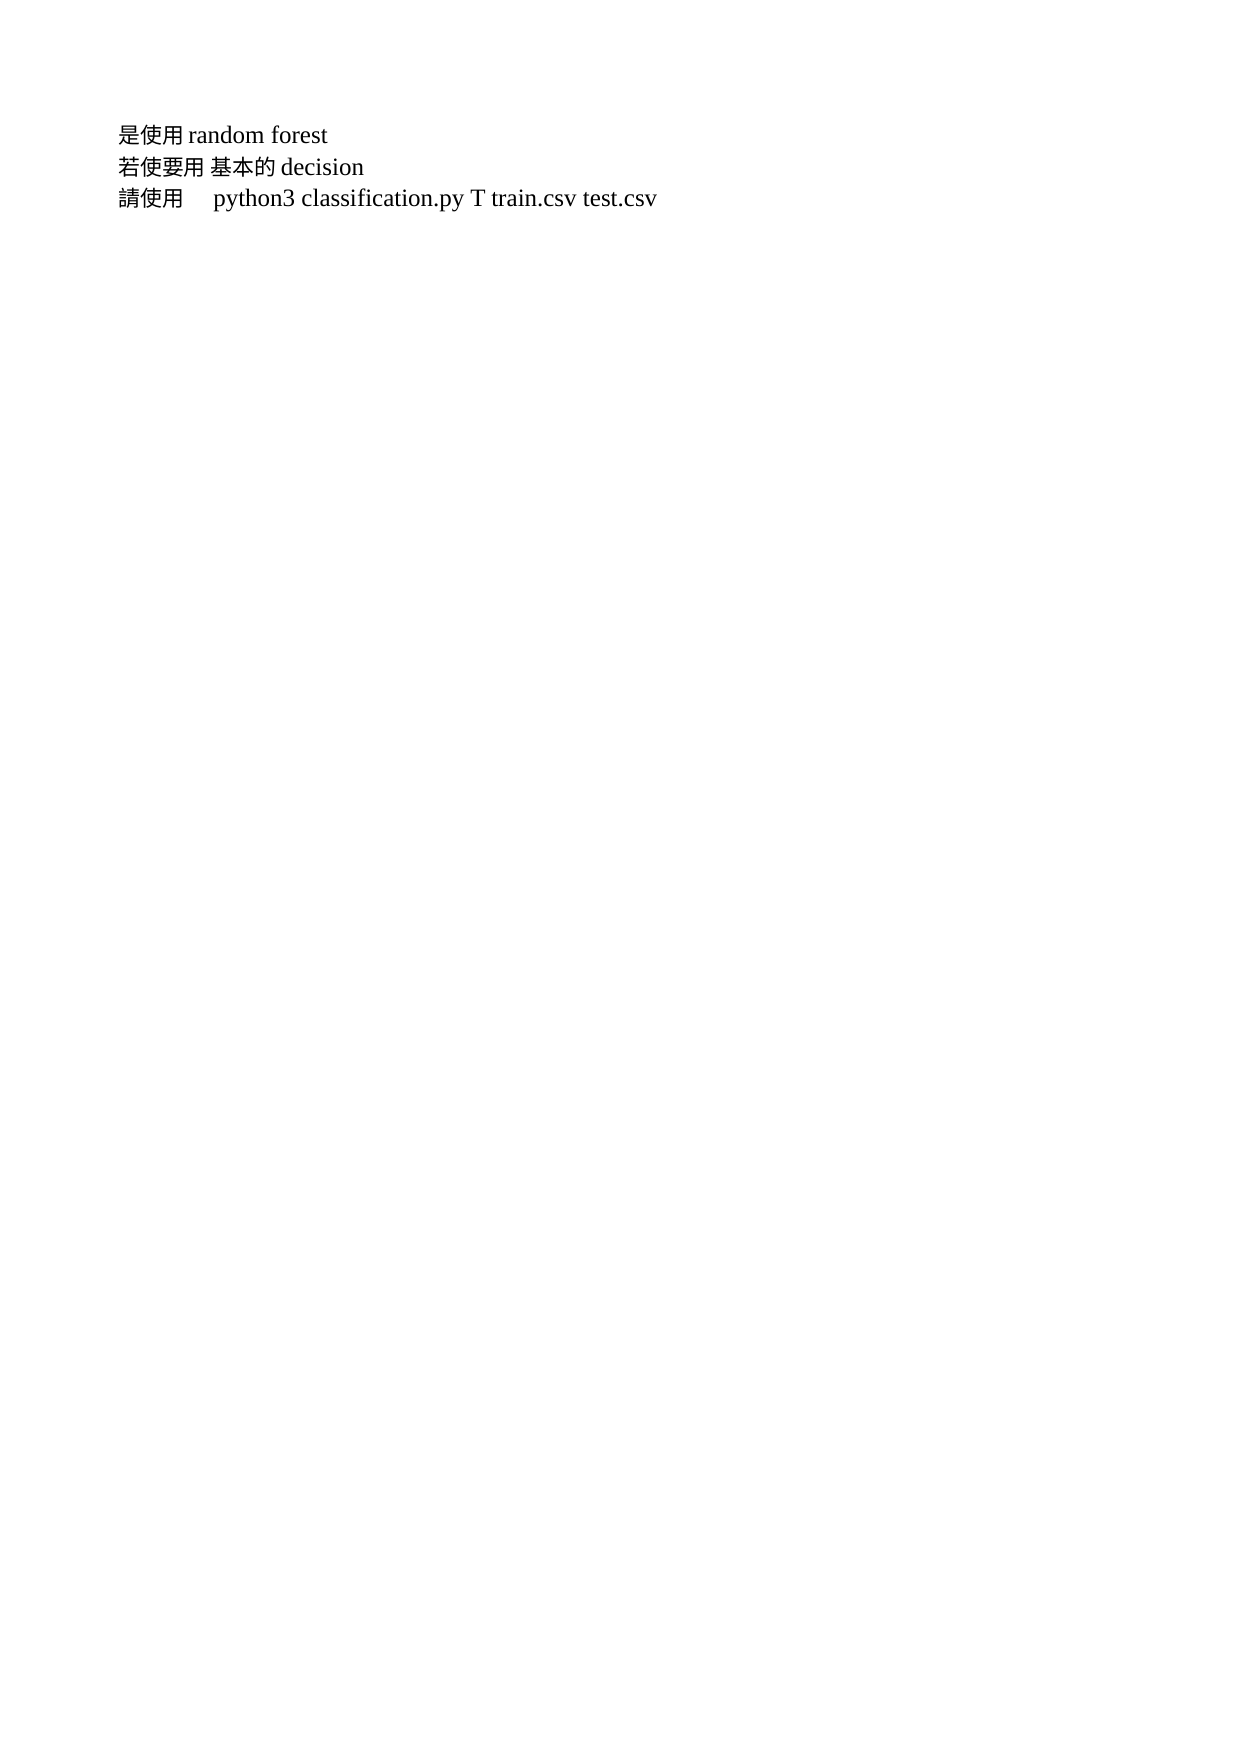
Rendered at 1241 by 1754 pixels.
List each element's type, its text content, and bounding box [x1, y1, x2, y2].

text 是使用random forest [118, 118, 1122, 150]
text 請使用 python3 classification.py T train.csv test.csv [118, 181, 1122, 213]
text 若使要用 基本的decision [118, 150, 1122, 181]
